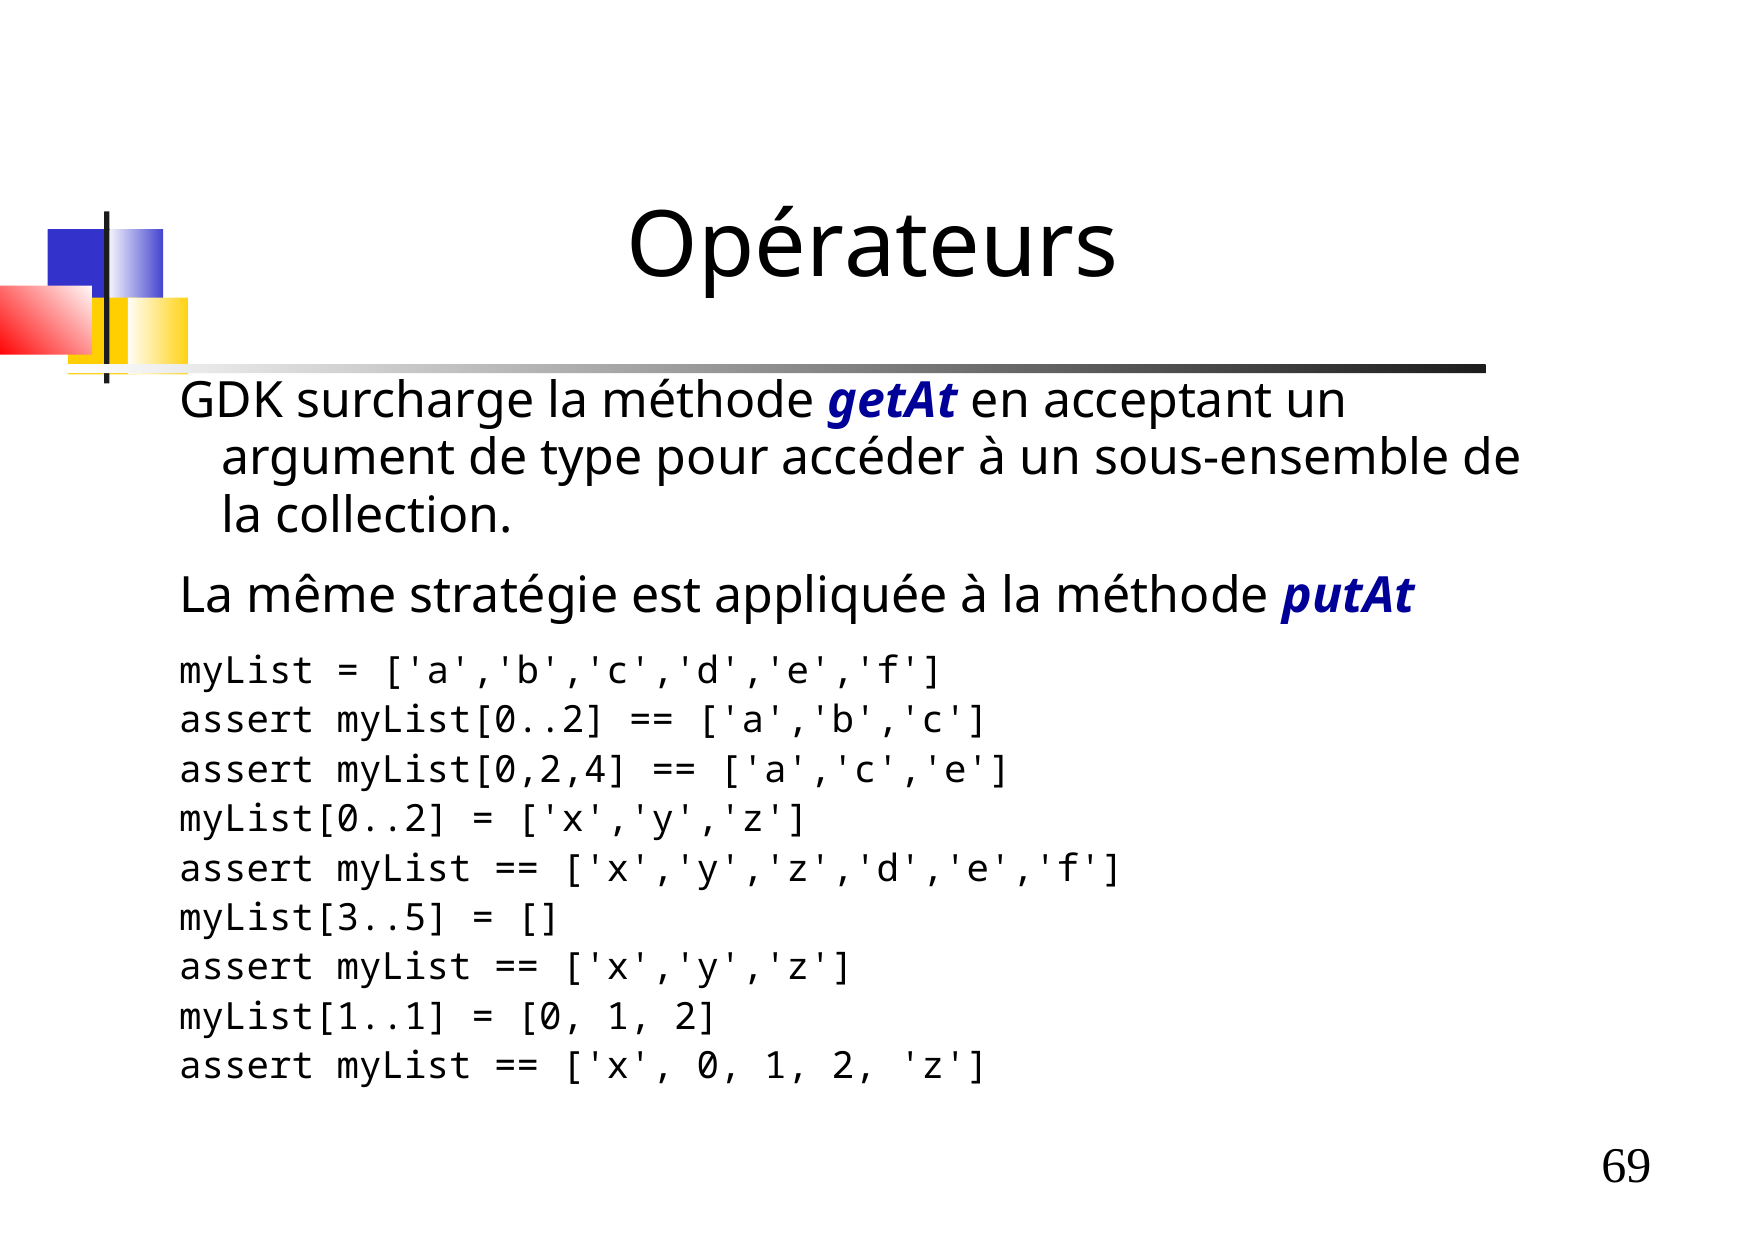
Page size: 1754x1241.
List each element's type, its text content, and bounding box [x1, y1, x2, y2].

title Opérateurs [179, 139, 1567, 351]
list GDK surcharge la méthode getAt en acceptant un argument de type pour accéder à un sous-ensemble de la collection. La même stratégie est appliquée à la méthode putAt myList = ['a','b','c','d','e','f'] assert myList[0..2] == ['a','b','c'] assert myList[0,2,4] == ['a','c','e'] myList[0..2] = ['x','y','z'] assert myList == ['x','y','z','d','e','f'] myList[3..5] = [] assert myList == ['x','y','z'] myList[1..1] = [0, 1, 2] assert myList == ['x', 0, 1, 2, 'z'] [179, 371, 1567, 1091]
